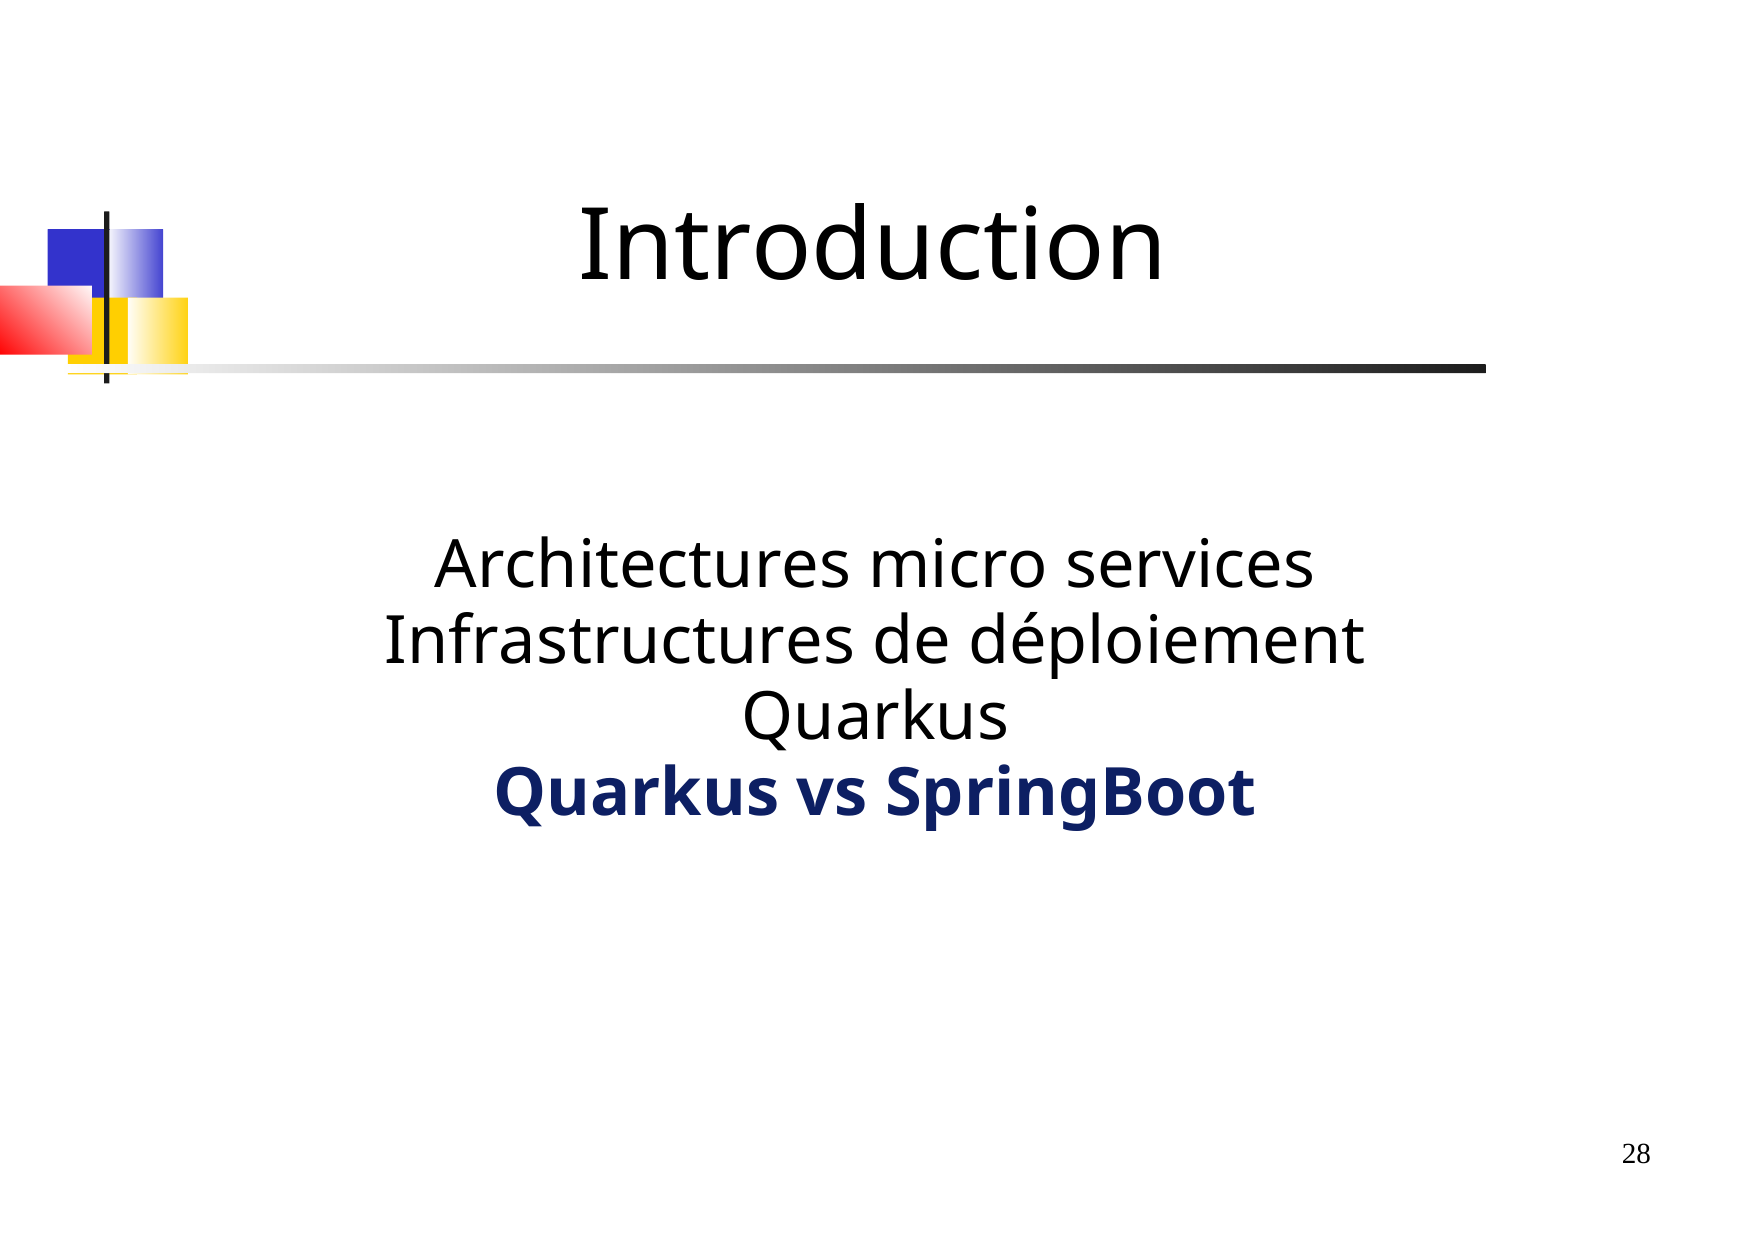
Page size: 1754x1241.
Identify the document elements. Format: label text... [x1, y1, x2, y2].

subtitle Architectures micro services Infrastructures de déploiement Quarkus Quarkus vs SpringBoot [179, 371, 1567, 1091]
title Introduction [179, 139, 1567, 351]
